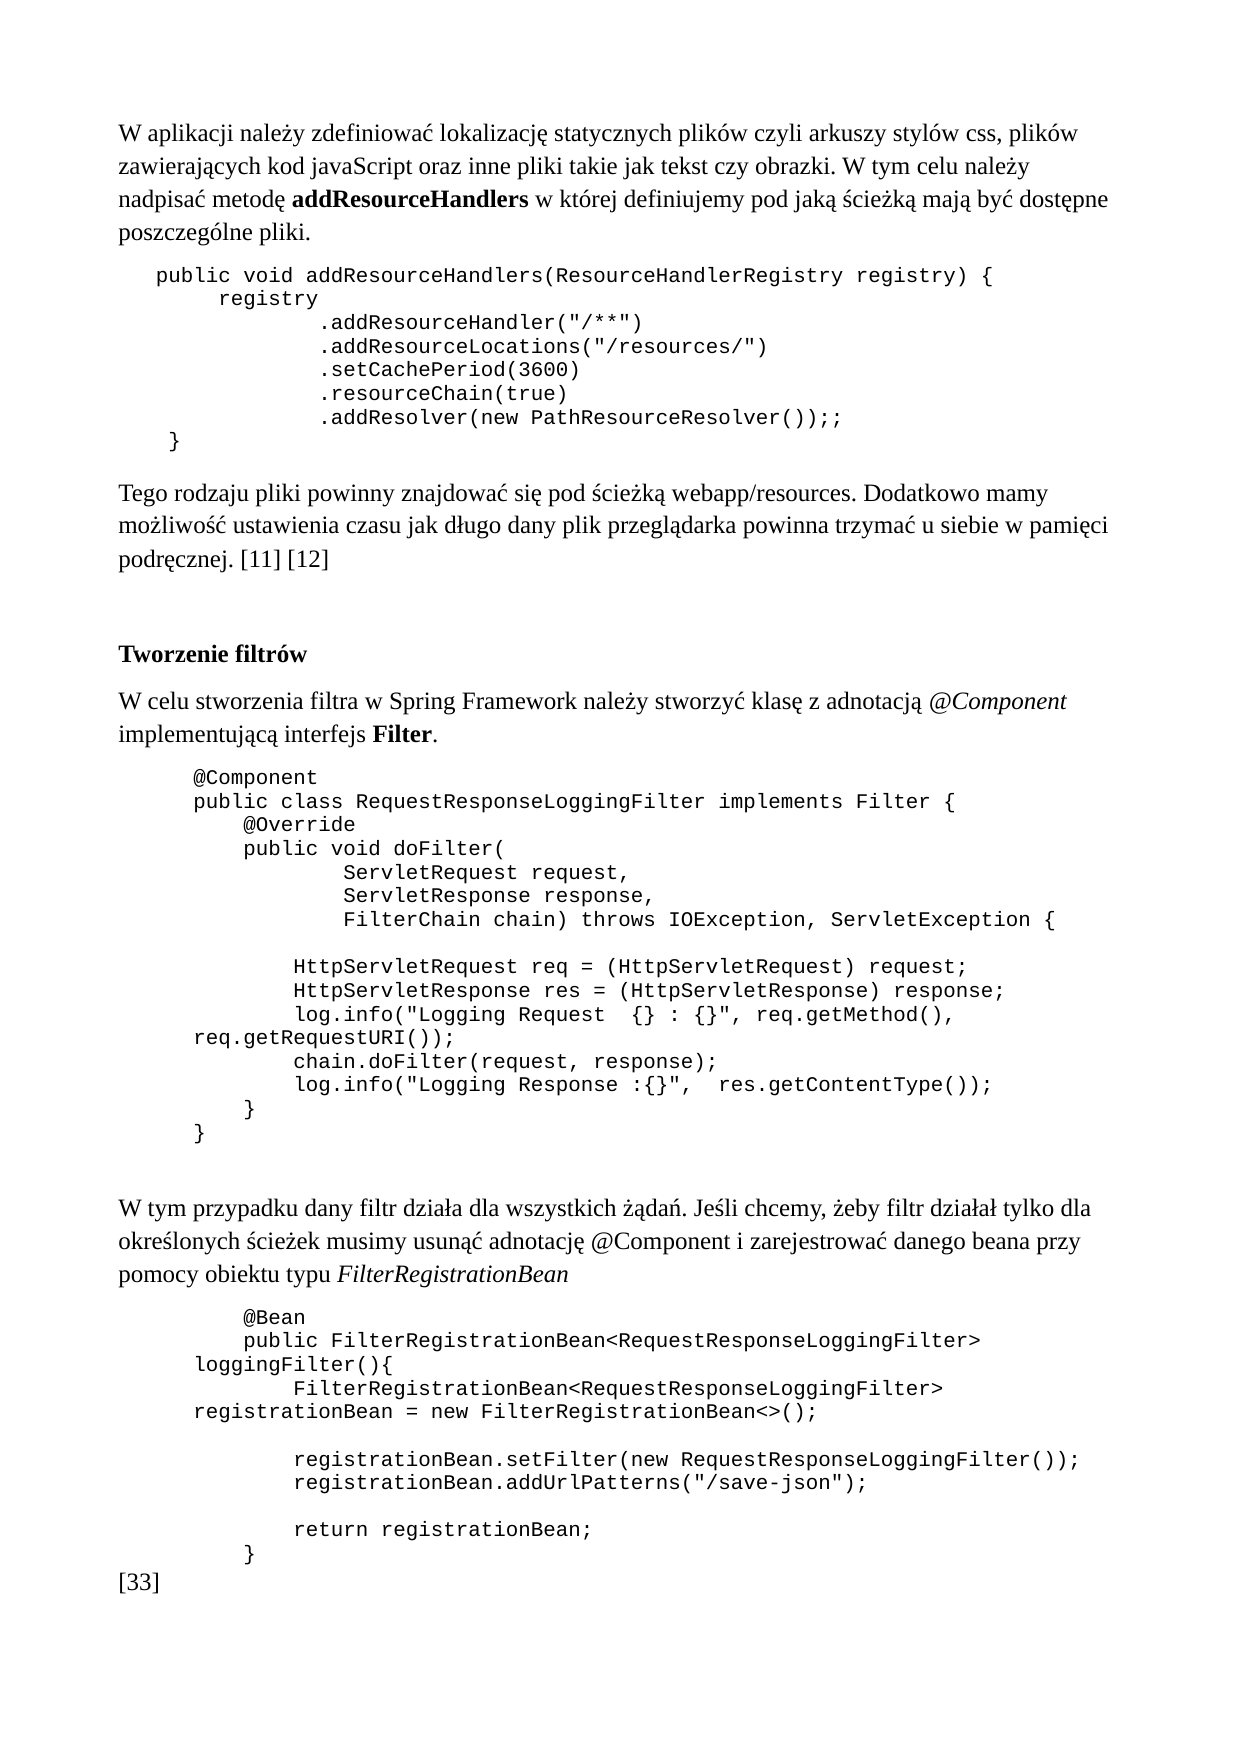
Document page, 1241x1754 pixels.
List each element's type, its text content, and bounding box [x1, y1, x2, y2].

text @Component [193, 767, 1122, 791]
text public void addResourceHandlers(ResourceHandlerRegistry registry) { [118, 265, 1122, 288]
text @Override [193, 814, 1122, 838]
text HttpServletRequest req = (HttpServletRequest) request; [193, 956, 1122, 980]
text registrationBean.addUrlPatterns("/save-json"); [193, 1472, 1122, 1496]
text public void doFilter( [193, 838, 1122, 862]
text log.info("Logging Request {} : {}", req.getMethod(), req.getRequestURI()); [193, 1003, 1122, 1051]
text .addResourceLocations("/resources/") [118, 336, 1122, 359]
text [33] [118, 1567, 1122, 1596]
text registrationBean.setFilter(new RequestResponseLoggingFilter()); [193, 1448, 1122, 1472]
text .resourceChain(true) [118, 383, 1122, 407]
text public class RequestResponseLoggingFilter implements Filter { [193, 791, 1122, 814]
text HttpServletResponse res = (HttpServletResponse) response; [193, 980, 1122, 1003]
text log.info("Logging Response :{}", res.getContentType()); [193, 1074, 1122, 1098]
text FilterRegistrationBean<RequestResponseLoggingFilter> registrationBean = new FilterRegistrationBean<>(); [193, 1378, 1122, 1425]
text return registrationBean; [193, 1519, 1122, 1543]
text public FilterRegistrationBean<RequestResponseLoggingFilter> loggingFilter(){ [193, 1330, 1122, 1378]
text ServletRequest request, [193, 862, 1122, 885]
text W tym przypadku dany filtr działa dla wszystkich żądań. Jeśli chcemy, żeby filtr działał tylko dla określonych ścieżek musimy usunąć adnotację @Component i zarejestrować danego beana przy pomocy obiektu typu FilterRegistrationBean [118, 1193, 1122, 1288]
text .addResolver(new PathResourceResolver());; [118, 407, 1122, 430]
text } [193, 1543, 1122, 1567]
text registry [118, 288, 1122, 312]
text ServletResponse response, [193, 885, 1122, 909]
text .addResourceHandler("/**") [118, 312, 1122, 336]
text .setCachePeriod(3600) [118, 359, 1122, 383]
text @Bean [193, 1307, 1122, 1330]
text Tego rodzaju pliki powinny znajdować się pod ścieżką webapp/resources. Dodatkowo mamy możliwość ustawienia czasu jak długo dany plik przeglądarka powinna trzymać u siebie w pamięci podręcznej. [11] [12] [118, 478, 1122, 572]
text FilterChain chain) throws IOException, ServletException { [193, 909, 1122, 933]
text W aplikacji należy zdefiniować lokalizację statycznych plików czyli arkuszy stylów css, plików zawierających kod javaScript oraz inne pliki takie jak tekst czy obrazki. W tym celu należy nadpisać metodę addResourceHandlers w której definiujemy pod jaką ścieżką mają być dostępne poszczególne pliki. [118, 118, 1122, 246]
text chain.doFilter(request, response); [193, 1051, 1122, 1074]
text } [193, 1122, 1122, 1145]
text W celu stworzenia filtra w Spring Framework należy stworzyć klasę z adnotacją @Component implementującą interfejs Filter. [118, 686, 1122, 748]
text } [193, 1098, 1122, 1122]
text } [118, 430, 1122, 454]
text Tworzenie filtrów [118, 639, 1122, 668]
